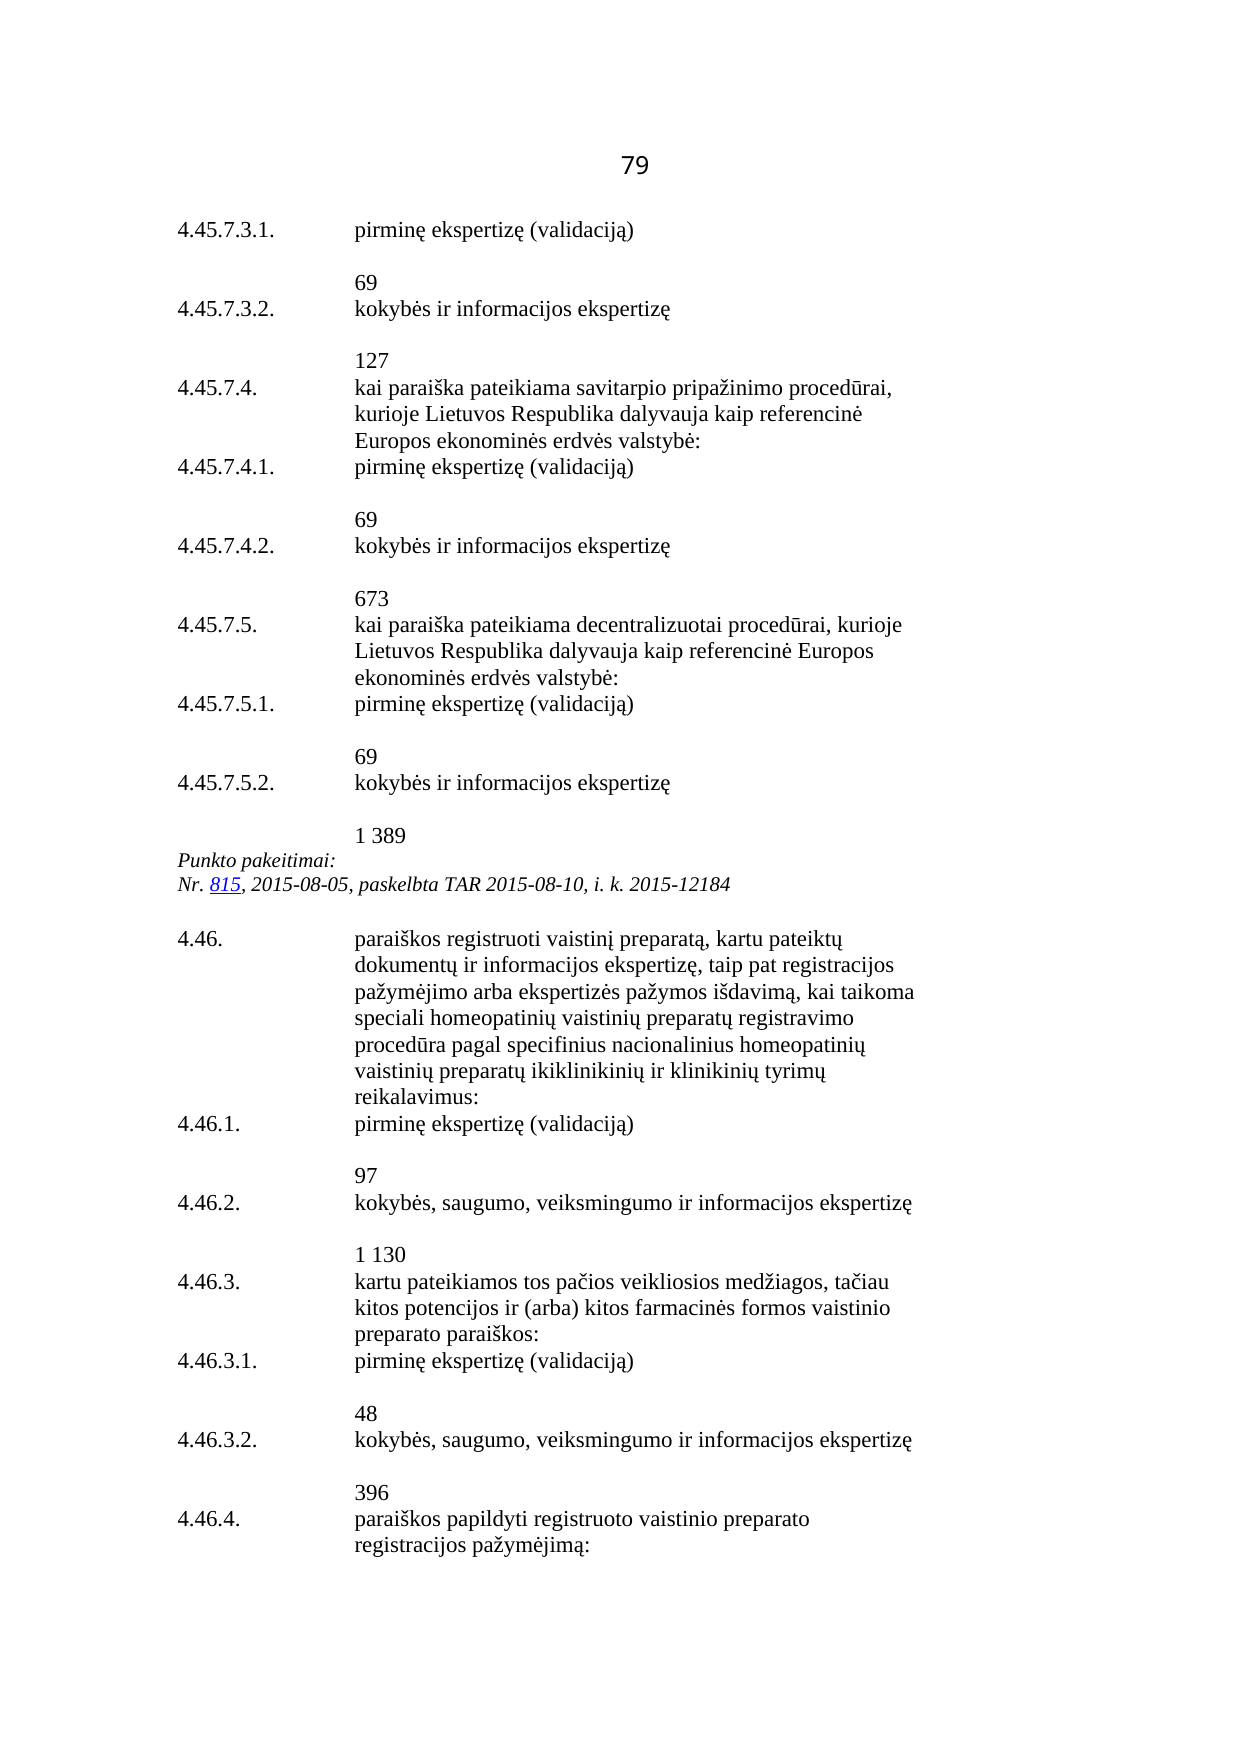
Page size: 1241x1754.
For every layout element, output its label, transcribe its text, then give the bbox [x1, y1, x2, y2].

text 4.45.7.3.2. kokybės ir informacijos ekspertizę 127 [177, 295, 945, 374]
text 4.46.4. paraiškos papildyti registruoto vaistinio preparato [177, 1505, 945, 1531]
text 4.46.3.2. kokybės, saugumo, veiksmingumo ir informacijos ekspertizę 396 [177, 1426, 945, 1505]
text vaistinių preparatų ikiklinikinių ir klinikinių tyrimų [354, 1057, 945, 1083]
text preparato paraiškos: [354, 1321, 945, 1347]
text 4.45.7.5.2. kokybės ir informacijos ekspertizę 1 389 [177, 769, 945, 848]
text 4.46.3.1. pirminę ekspertizę (validaciją) 48 [177, 1347, 945, 1426]
text 4.46.2. kokybės, saugumo, veiksmingumo ir informacijos ekspertizę 1 130 [177, 1189, 945, 1268]
text dokumentų ir informacijos ekspertizę, taip pat registracijos [354, 952, 945, 978]
text pažymėjimo arba ekspertizės pažymos išdavimą, kai taikoma [354, 978, 945, 1004]
text Nr. 815, 2015-08-05, paskelbta TAR 2015-08-10, i. k. 2015-12184 [177, 872, 1093, 896]
text reikalavimus: [354, 1083, 945, 1110]
text 4.45.7.3.1. pirminę ekspertizę (validaciją) 69 [177, 216, 945, 295]
text 4.45.7.4. kai paraiška pateikiama savitarpio pripažinimo procedūrai, [177, 374, 945, 400]
text kitos potencijos ir (arba) kitos farmacinės formos vaistinio [354, 1294, 945, 1321]
text Punkto pakeitimai: [177, 848, 1093, 872]
text Europos ekonominės erdvės valstybė: [354, 427, 945, 453]
text procedūra pagal specifinius nacionalinius homeopatinių [354, 1031, 945, 1057]
text 4.45.7.5.1. pirminę ekspertizę (validaciją) 69 [177, 690, 945, 769]
text ekonominės erdvės valstybė: [354, 664, 945, 690]
text registracijos pažymėjimą: [354, 1531, 945, 1558]
text kurioje Lietuvos Respublika dalyvauja kaip referencinė [354, 400, 945, 427]
text Lietuvos Respublika dalyvauja kaip referencinė Europos [354, 637, 945, 664]
text 4.46.1. pirminę ekspertizę (validaciją) 97 [177, 1110, 945, 1189]
text 4.45.7.4.1. pirminę ekspertizę (validaciją) 69 [177, 453, 945, 532]
text 4.45.7.4.2. kokybės ir informacijos ekspertizę 673 [177, 532, 945, 611]
text 4.45.7.5. kai paraiška pateikiama decentralizuotai procedūrai, kurioje [177, 611, 945, 637]
text 4.46. paraiškos registruoti vaistinį preparatą, kartu pateiktų [177, 925, 945, 952]
text speciali homeopatinių vaistinių preparatų registravimo [354, 1004, 945, 1031]
text 4.46.3. kartu pateikiamos tos pačios veikliosios medžiagos, tačiau [177, 1268, 945, 1294]
